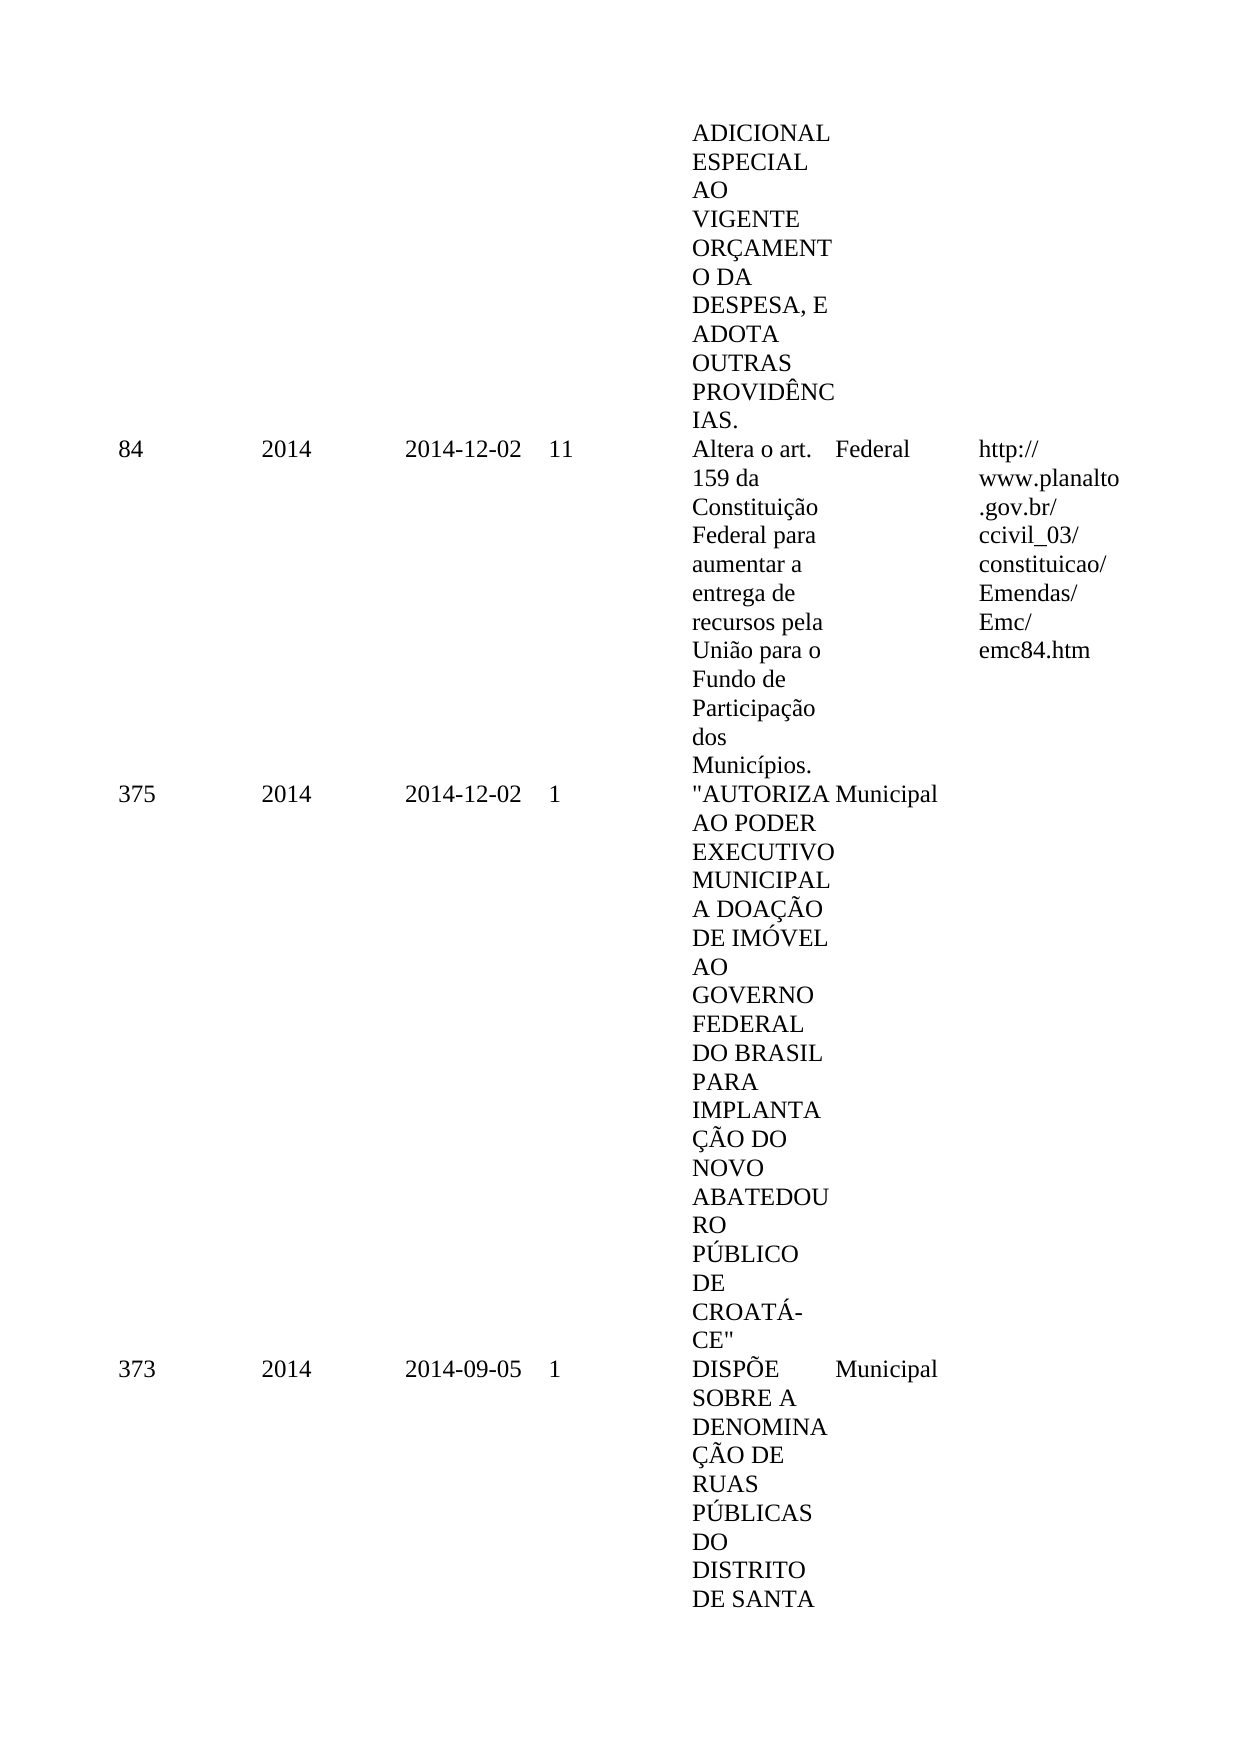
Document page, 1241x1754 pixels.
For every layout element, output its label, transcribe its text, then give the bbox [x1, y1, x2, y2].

table_cell [979, 118, 1122, 434]
table_cell 1 [548, 1354, 692, 1613]
table_cell 2014 [261, 434, 405, 779]
table_cell [835, 118, 979, 434]
table_cell 1 [548, 779, 692, 1354]
table_cell 2014 [261, 779, 405, 1354]
table_cell 84 [118, 434, 261, 779]
table_cell DISPÕE SOBRE A DENOMINAÇÃO DE RUAS PÚBLICAS DO DISTRITO DE SANTA [692, 1354, 835, 1613]
table_cell Federal [835, 434, 979, 779]
table_cell Municipal [835, 1354, 979, 1613]
table_cell 373 [118, 1354, 261, 1613]
table_cell 11 [548, 434, 692, 779]
table_cell 2014-12-02 [405, 779, 548, 1354]
table_cell Municipal [835, 779, 979, 1354]
table_cell http://www.planalto.gov.br/ccivil_03/constituicao/Emendas/Emc/emc84.htm [979, 434, 1122, 779]
table_cell 375 [118, 779, 261, 1354]
table_cell [405, 118, 548, 434]
table_cell [261, 118, 405, 434]
table_cell "AUTORIZA AO PODER EXECUTIVO MUNICIPAL A DOAÇÃO DE IMÓVEL AO GOVERNO FEDERAL DO BRASIL PARA IMPLANTAÇÃO DO NOVO ABATEDOURO PÚBLICO DE CROATÁ-CE" [692, 779, 835, 1354]
table_cell [979, 779, 1122, 1354]
table_cell Altera o art. 159 da Constituição Federal para aumentar a entrega de recursos pela União para o Fundo de Participação dos Municípios. [692, 434, 835, 779]
table_cell 2014-09-05 [405, 1354, 548, 1613]
table_cell 2014 [261, 1354, 405, 1613]
table_cell [979, 1354, 1122, 1613]
table_cell 2014-12-02 [405, 434, 548, 779]
table_cell ADICIONAL ESPECIAL AO VIGENTE ORÇAMENTO DA DESPESA, E ADOTA OUTRAS PROVIDÊNCIAS. [692, 118, 835, 434]
table_cell [118, 118, 261, 434]
table_cell [548, 118, 692, 434]
